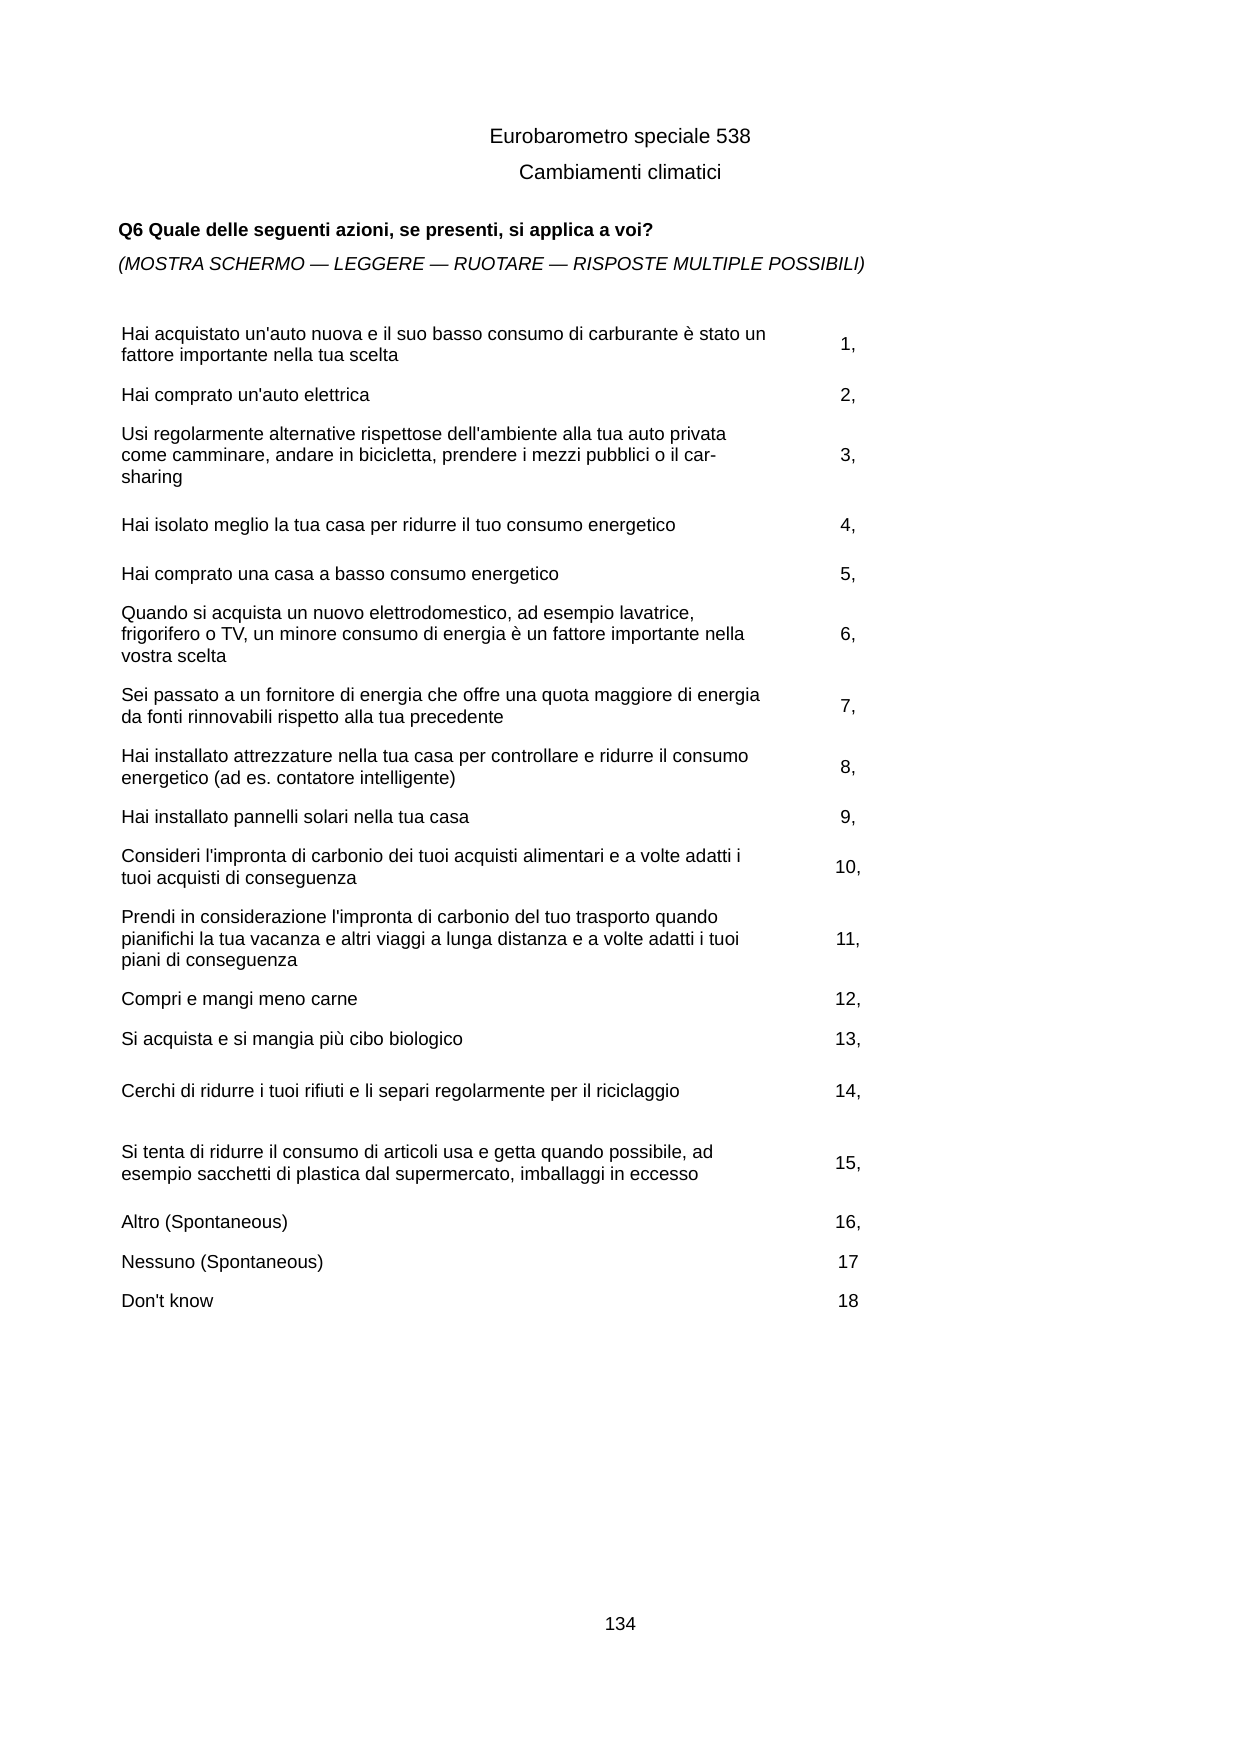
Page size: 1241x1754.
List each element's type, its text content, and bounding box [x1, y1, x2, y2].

table_header Hai acquistato un'auto nuova e il suo basso consumo di carburante è stato un fattore importante nella tua scelta [118, 314, 779, 374]
table_cell 4, [779, 496, 917, 553]
table_cell Prendi in considerazione l'impronta di carbonio del tuo trasporto quando pianifichi la tua vacanza e altri viaggi a lunga distanza e a volte adatti i tuoi piani di conseguenza [118, 897, 779, 979]
table_cell 14, [779, 1058, 917, 1123]
table_cell Si acquista e si mangia più cibo biologico [118, 1019, 779, 1058]
table_cell Cerchi di ridurre i tuoi rifiuti e li separi regolarmente per il riciclaggio [118, 1058, 779, 1123]
table_cell 13, [779, 1019, 917, 1058]
table_cell 8, [779, 736, 917, 797]
text Q6 Quale delle seguenti azioni, se presenti, si applica a voi? [118, 219, 1122, 241]
table_cell 15, [779, 1123, 917, 1202]
table_cell Quando si acquista un nuovo elettrodomestico, ad esempio lavatrice, frigorifero o TV, un minore consumo di energia è un fattore importante nella vostra scelta [118, 593, 779, 675]
table_cell 18 [779, 1281, 917, 1320]
table_cell 6, [779, 593, 917, 675]
table_cell Hai isolato meglio la tua casa per ridurre il tuo consumo energetico [118, 496, 779, 553]
table_cell Sei passato a un fornitore di energia che offre una quota maggiore di energia da fonti rinnovabili rispetto alla tua precedente [118, 675, 779, 736]
table_cell 7, [779, 675, 917, 736]
table_cell Hai comprato una casa a basso consumo energetico [118, 554, 779, 593]
table_cell 16, [779, 1203, 917, 1242]
table_cell 9, [779, 797, 917, 836]
table_cell Hai installato attrezzature nella tua casa per controllare e ridurre il consumo energetico (ad es. contatore intelligente) [118, 736, 779, 797]
table_cell 17 [779, 1242, 917, 1281]
table_cell 2, [779, 375, 917, 414]
table_cell Nessuno (Spontaneous) [118, 1242, 779, 1281]
table_cell 10, [779, 836, 917, 897]
table_cell Hai installato pannelli solari nella tua casa [118, 797, 779, 836]
table_header 1, [779, 314, 917, 374]
table_cell 11, [779, 897, 917, 979]
table_cell 12, [779, 979, 917, 1019]
table_cell Usi regolarmente alternative rispettose dell'ambiente alla tua auto privata come camminare, andare in bicicletta, prendere i mezzi pubblici o il car-sharing [118, 414, 779, 496]
table_cell Hai comprato un'auto elettrica [118, 375, 779, 414]
table_cell Altro (Spontaneous) [118, 1203, 779, 1242]
table_cell Consideri l'impronta di carbonio dei tuoi acquisti alimentari e a volte adatti i tuoi acquisti di conseguenza [118, 836, 779, 897]
table_cell Compri e mangi meno carne [118, 979, 779, 1019]
table_cell Don't know [118, 1281, 779, 1320]
table_cell 3, [779, 414, 917, 496]
table_cell Si tenta di ridurre il consumo di articoli usa e getta quando possibile, ad esempio sacchetti di plastica dal supermercato, imballaggi in eccesso [118, 1123, 779, 1202]
table_cell 5, [779, 554, 917, 593]
text (MOSTRA SCHERMO — LEGGERE — RUOTARE — RISPOSTE MULTIPLE POSSIBILI) [118, 253, 1122, 274]
